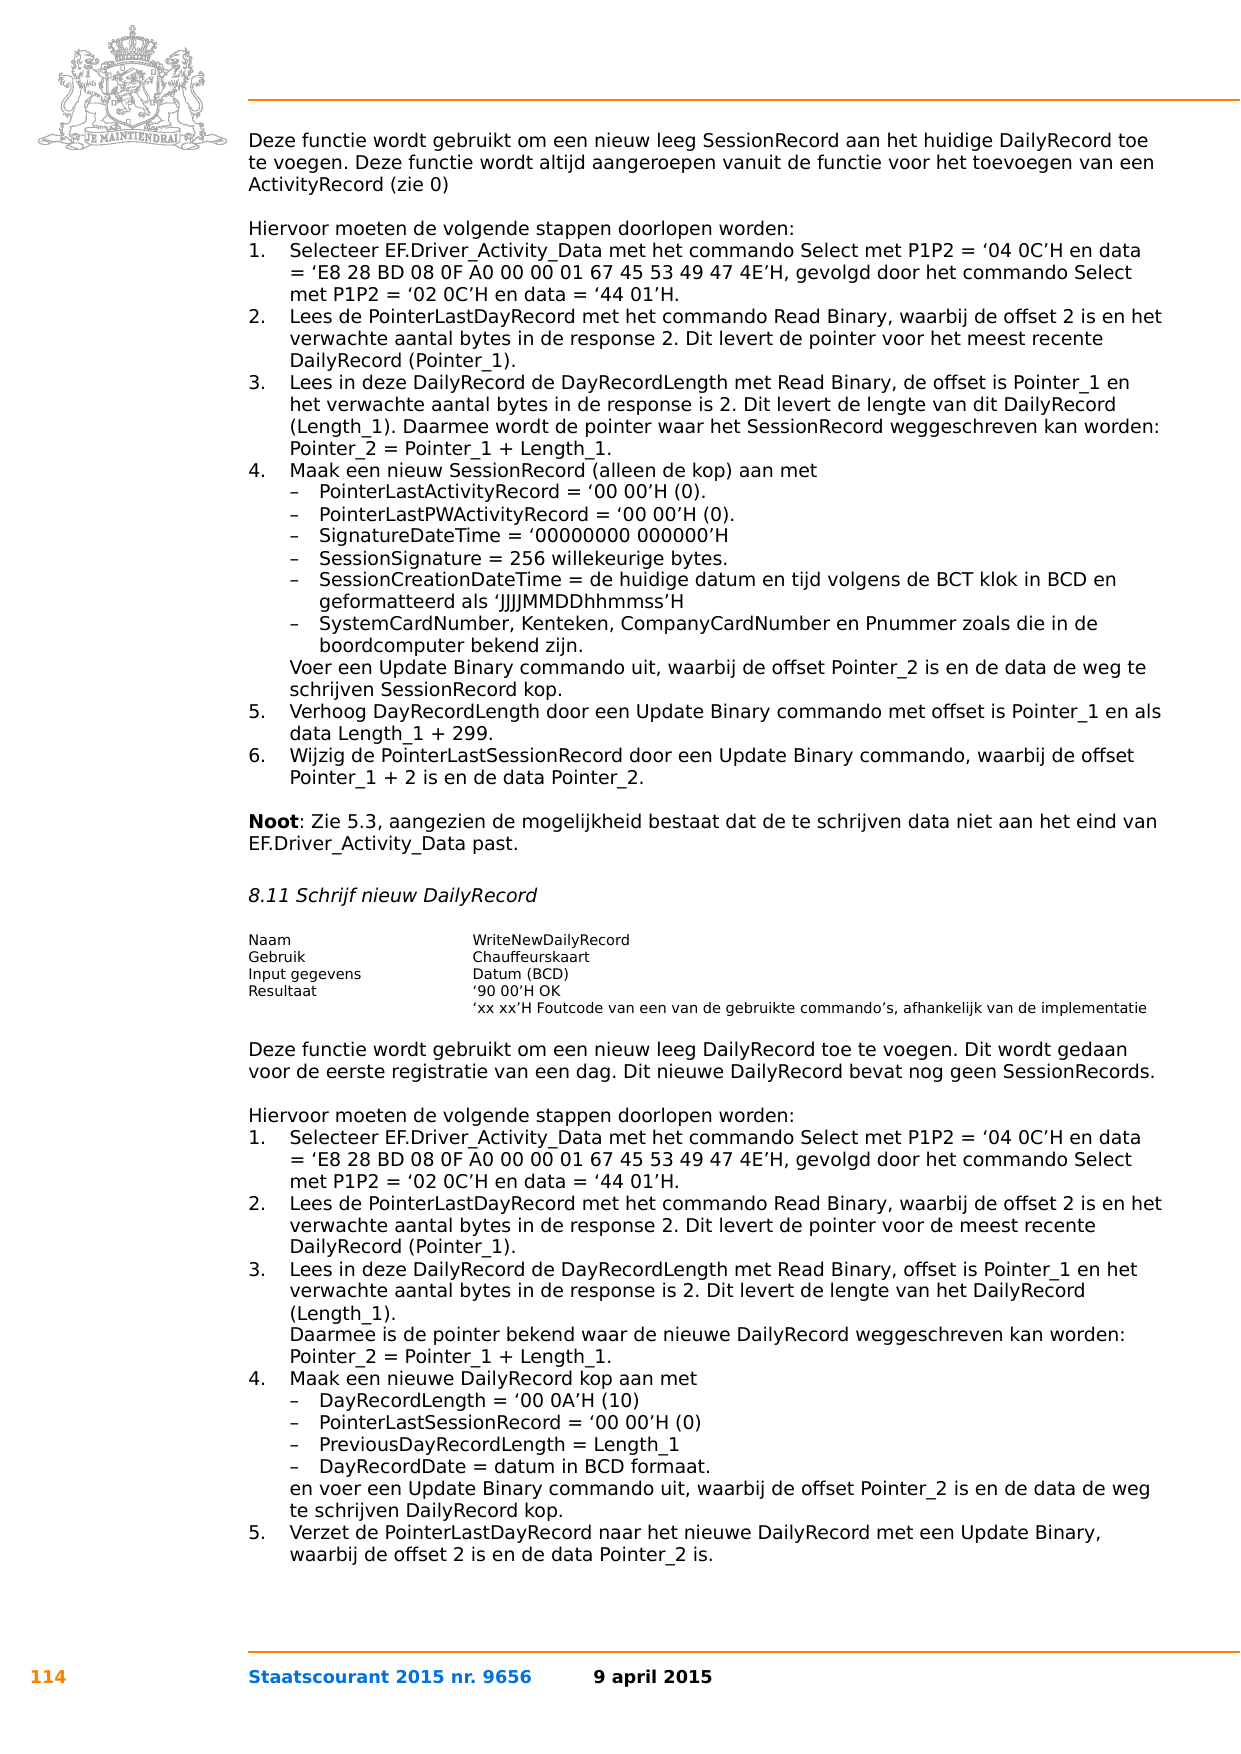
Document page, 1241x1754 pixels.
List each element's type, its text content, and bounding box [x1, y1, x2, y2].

text – PointerLastPWActivityRecord = ‘00 00’H (0). [289, 503, 1163, 525]
subtitle 8.11 Schrijf nieuw DailyRecord [248, 885, 1163, 907]
text – DayRecordLength = ‘00 0A’H (10) [289, 1390, 1163, 1412]
text 2. Lees de PointerLastDayRecord met het commando Read Binary, waarbij de offset 2 is en het verwachte aantal bytes in de response 2. Dit levert de pointer voor het meest recente DailyRecord (Pointer_1). [248, 306, 1163, 372]
text 2. Lees de PointerLastDayRecord met het commando Read Binary, waarbij de offset 2 is en het verwachte aantal bytes in de response 2. Dit levert de pointer voor de meest recente DailyRecord (Pointer_1). [248, 1192, 1163, 1258]
text – PreviousDayRecordLength = Length_1 [289, 1434, 1163, 1456]
text – SessionCreationDateTime = de huidige datum en tijd volgens de BCT klok in BCD en geformatteerd als ‘JJJJMMDDhhmmss’H [289, 569, 1163, 613]
text Hiervoor moeten de volgende stappen doorlopen worden: [248, 1104, 1163, 1127]
text 4. Maak een nieuwe DailyRecord kop aan met [248, 1368, 1163, 1390]
text 1. Selecteer EF.Driver_Activity_Data met het commando Select met P1P2 = ‘04 0C’H en data = ‘E8 28 BD 08 0F A0 00 00 01 67 45 53 49 47 4E’H, gevolgd door het commando Select met P1P2 = ‘02 0C’H en data = ‘44 01’H. [248, 1127, 1163, 1192]
text en voer een Update Binary commando uit, waarbij de offset Pointer_2 is en de data de weg te schrijven DailyRecord kop. [289, 1478, 1163, 1522]
text 6. Wijzig de PointerLastSessionRecord door een Update Binary commando, waarbij de offset Pointer_1 + 2 is en de data Pointer_2. [248, 745, 1163, 789]
text Deze functie wordt gebruikt om een nieuw leeg DailyRecord toe te voegen. Dit wordt gedaan voor de eerste registratie van een dag. Dit nieuwe DailyRecord bevat nog geen SessionRecords. [248, 1039, 1163, 1083]
text 4. Maak een nieuw SessionRecord (alleen de kop) aan met [248, 459, 1163, 481]
picture [38, 25, 227, 150]
text 3. Lees in deze DailyRecord de DayRecordLength met Read Binary, de offset is Pointer_1 en het verwachte aantal bytes in de response is 2. Dit levert de lengte van dit DailyRecord (Length_1). Daarmee wordt de pointer waar het SessionRecord weggeschreven kan worden: Pointer_2 = Pointer_1 + Length_1. [248, 372, 1163, 459]
text Noot: Zie 5.3, aangezien de mogelijkheid bestaat dat de te schrijven data niet aan het eind van EF.Driver_Activity_Data past. [248, 811, 1163, 855]
text 5. Verzet de PointerLastDayRecord naar het nieuwe DailyRecord met een Update Binary, waarbij de offset 2 is en de data Pointer_2 is. [248, 1522, 1163, 1566]
text 3. Lees in deze DailyRecord de DayRecordLength met Read Binary, offset is Pointer_1 en het verwachte aantal bytes in de response is 2. Dit levert de lengte van het DailyRecord (Length_1). [248, 1258, 1163, 1324]
text 1. Selecteer EF.Driver_Activity_Data met het commando Select met P1P2 = ‘04 0C’H en data = ‘E8 28 BD 08 0F A0 00 00 01 67 45 53 49 47 4E’H, gevolgd door het commando Select met P1P2 = ‘02 0C’H en data = ‘44 01’H. [248, 240, 1163, 306]
table_cell Chauffeurskaart [467, 949, 1163, 966]
table_cell Input gegevens [248, 966, 467, 983]
table_header Naam [248, 932, 467, 949]
text Hiervoor moeten de volgende stappen doorlopen worden: [248, 218, 1163, 240]
text Voer een Update Binary commando uit, waarbij de offset Pointer_2 is en de data de weg te schrijven SessionRecord kop. [289, 657, 1163, 701]
text – SessionSignature = 256 willekeurige bytes. [289, 547, 1163, 569]
text Daarmee is de pointer bekend waar de nieuwe DailyRecord weggeschreven kan worden: Pointer_2 = Pointer_1 + Length_1. [289, 1324, 1163, 1368]
table_cell Gebruik [248, 949, 467, 966]
text – PointerLastActivityRecord = ‘00 00’H (0). [289, 481, 1163, 503]
text 5. Verhoog DayRecordLength door een Update Binary commando met offset is Pointer_1 en als data Length_1 + 299. [248, 701, 1163, 745]
table_cell Datum (BCD) [467, 966, 1163, 983]
text Deze functie wordt gebruikt om een nieuw leeg SessionRecord aan het huidige DailyRecord toe te voegen. Deze functie wordt altijd aangeroepen vanuit de functie voor het toevoegen van een ActivityRecord (zie 0) [248, 130, 1163, 196]
text – SystemCardNumber, Kenteken, CompanyCardNumber en Pnummer zoals die in de boordcomputer bekend zijn. [289, 613, 1163, 657]
text – PointerLastSessionRecord = ‘00 00’H (0) [289, 1412, 1163, 1434]
table_cell Resultaat [248, 983, 467, 1017]
table_header WriteNewDailyRecord [467, 932, 1163, 949]
text – DayRecordDate = datum in BCD formaat. [289, 1456, 1163, 1478]
table_cell ‘90 00’H OK ‘xx xx’H Foutcode van een van de gebruikte commando’s, afhankelijk van de implementatie [467, 983, 1163, 1017]
text – SignatureDateTime = ‘00000000 000000’H [289, 525, 1163, 547]
